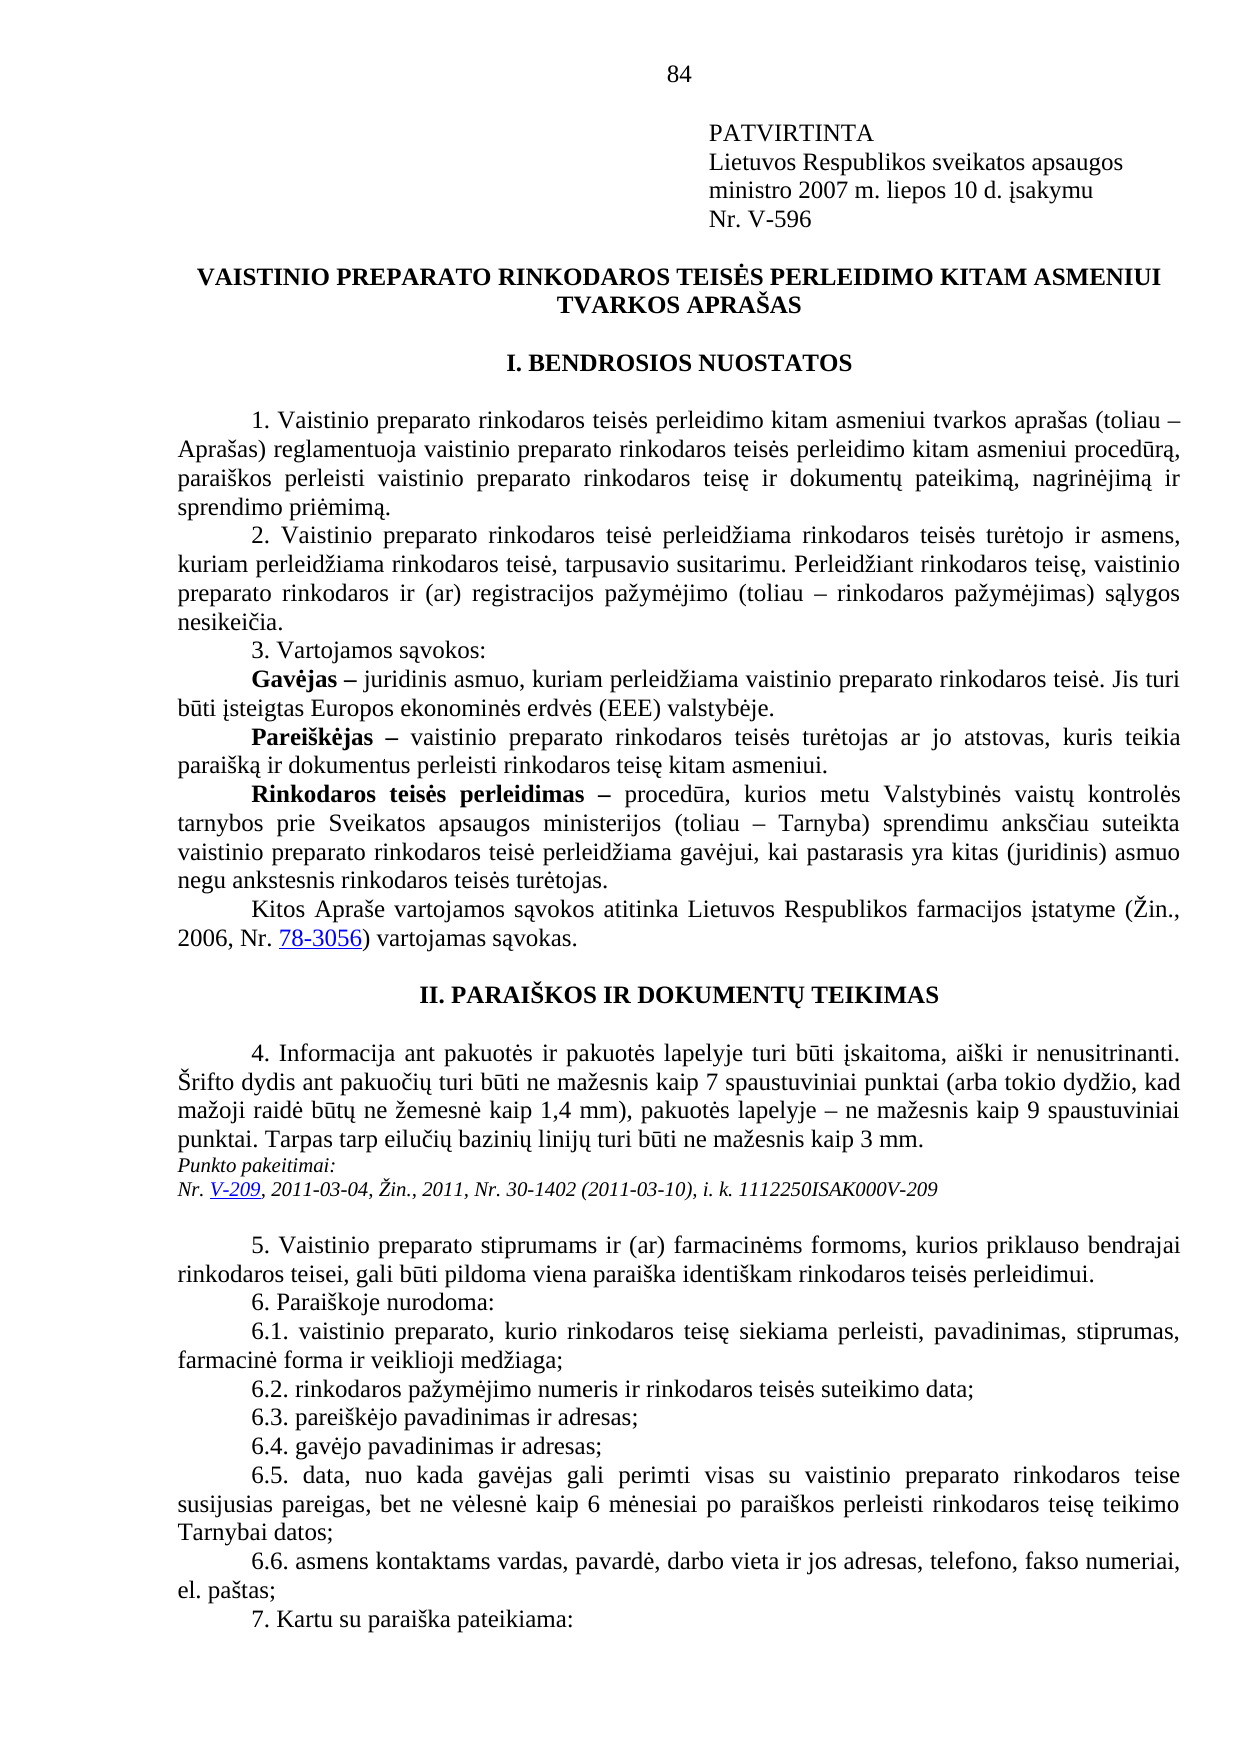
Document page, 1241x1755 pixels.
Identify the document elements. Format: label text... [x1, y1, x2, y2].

text Rinkodaros teisės perleidimas – procedūra, kurios metu Valstybinės vaistų kontrolės tarnybos prie Sveikatos apsaugos ministerijos (toliau – Tarnyba) sprendimu anksčiau suteikta vaistinio preparato rinkodaros teisė perleidžiama gavėjui, kai pastarasis yra kitas (juridinis) asmuo negu ankstesnis rinkodaros teisės turėtojas. [177, 779, 1181, 894]
text II. PARAIŠKOS IR DOKUMENTŲ TEIKIMAS [177, 981, 1181, 1009]
text 7. Kartu su paraiška pateikiama: [177, 1604, 1181, 1632]
text Kitos Apraše vartojamos sąvokos atitinka Lietuvos Respublikos farmacijos įstatyme (Žin., 2006, Nr. 78-3056) vartojamas sąvokas. [177, 894, 1181, 952]
text I. BENDROSIOS NUOSTATOS [177, 348, 1181, 377]
text 6.1. vaistinio preparato, kurio rinkodaros teisę siekiama perleisti, pavadinimas, stiprumas, farmacinė forma ir veiklioji medžiaga; [177, 1316, 1181, 1374]
text 6.4. gavėjo pavadinimas ir adresas; [177, 1431, 1181, 1460]
text Nr. V-209, 2011-03-04, Žin., 2011, Nr. 30-1402 (2011-03-10), i. k. 1112250ISAK000V-209 [177, 1177, 1181, 1201]
text 6. Paraiškoje nurodoma: [177, 1287, 1181, 1316]
text 5. Vaistinio preparato stiprumams ir (ar) farmacinėms formoms, kurios priklauso bendrajai rinkodaros teisei, gali būti pildoma viena paraiška identiškam rinkodaros teisės perleidimui. [177, 1230, 1181, 1287]
text VAISTINIO PREPARATO RINKODAROS TEISĖS PERLEIDIMO KITAM ASMENIUI TVARKOS APRAŠAS [177, 262, 1181, 319]
text Pareiškėjas – vaistinio preparato rinkodaros teisės turėtojas ar jo atstovas, kuris teikia paraišką ir dokumentus perleisti rinkodaros teisę kitam asmeniui. [177, 722, 1181, 779]
text 6.3. pareiškėjo pavadinimas ir adresas; [177, 1402, 1181, 1431]
text Lietuvos Respublikos sveikatos apsaugos [177, 147, 1181, 176]
text 6.2. rinkodaros pažymėjimo numeris ir rinkodaros teisės suteikimo data; [177, 1374, 1181, 1402]
text 6.5. data, nuo kada gavėjas gali perimti visas su vaistinio preparato rinkodaros teise susijusias pareigas, bet ne vėlesnė kaip 6 mėnesiai po paraiškos perleisti rinkodaros teisę teikimo Tarnybai datos; [177, 1460, 1181, 1546]
text PATVIRTINTA [709, 118, 1181, 147]
text Nr. V-596 [177, 204, 1181, 233]
text ministro 2007 m. liepos 10 d. įsakymu [177, 176, 1181, 204]
text Gavėjas – juridinis asmuo, kuriam perleidžiama vaistinio preparato rinkodaros teisė. Jis turi būti įsteigtas Europos ekonominės erdvės (EEE) valstybėje. [177, 664, 1181, 722]
text 4. Informacija ant pakuotės ir pakuotės lapelyje turi būti įskaitoma, aiški ir nenusitrinanti. Šrifto dydis ant pakuočių turi būti ne mažesnis kaip 7 spaustuviniai punktai (arba tokio dydžio, kad mažoji raidė būtų ne žemesnė kaip 1,4 mm), pakuotės lapelyje – ne mažesnis kaip 9 spaustuviniai punktai. Tarpas tarp eilučių bazinių linijų turi būti ne mažesnis kaip 3 mm. [177, 1038, 1181, 1153]
text 1. Vaistinio preparato rinkodaros teisės perleidimo kitam asmeniui tvarkos aprašas (toliau – Aprašas) reglamentuoja vaistinio preparato rinkodaros teisės perleidimo kitam asmeniui procedūrą, paraiškos perleisti vaistinio preparato rinkodaros teisę ir dokumentų pateikimą, nagrinėjimą ir sprendimo priėmimą. [177, 406, 1181, 521]
text Punkto pakeitimai: [177, 1153, 1181, 1177]
text 2. Vaistinio preparato rinkodaros teisė perleidžiama rinkodaros teisės turėtojo ir asmens, kuriam perleidžiama rinkodaros teisė, tarpusavio susitarimu. Perleidžiant rinkodaros teisę, vaistinio preparato rinkodaros ir (ar) registracijos pažymėjimo (toliau – rinkodaros pažymėjimas) sąlygos nesikeičia. [177, 521, 1181, 636]
text 3. Vartojamos sąvokos: [177, 636, 1181, 664]
text 6.6. asmens kontaktams vardas, pavardė, darbo vieta ir jos adresas, telefono, fakso numeriai, el. paštas; [177, 1546, 1181, 1604]
